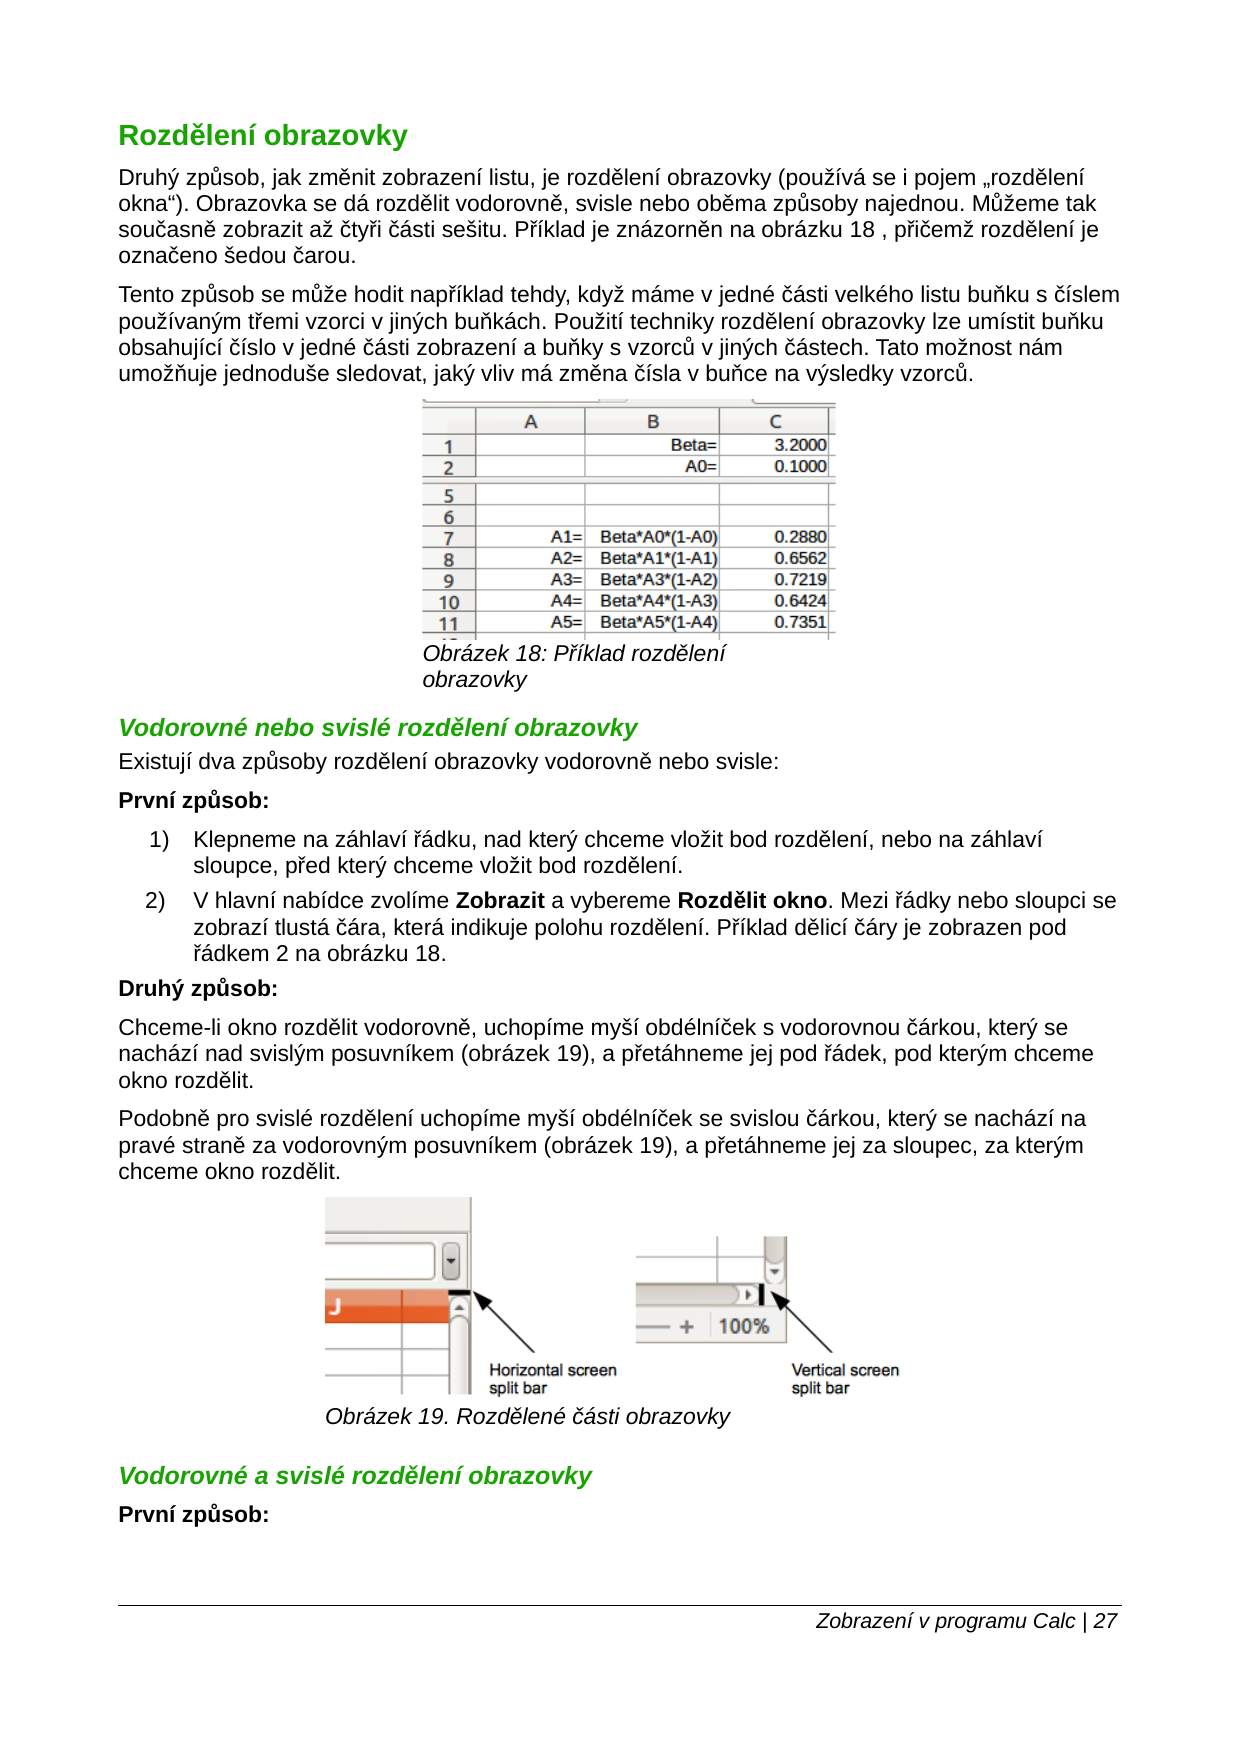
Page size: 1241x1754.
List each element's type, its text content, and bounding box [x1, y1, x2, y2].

text Druhý způsob: [118, 975, 1122, 1001]
text První způsob: [118, 787, 1122, 813]
subtitle Rozdělení obrazovky [118, 118, 1122, 152]
text Obrázek 18: Příklad rozdělení obrazovky [422, 640, 836, 692]
picture [325, 1197, 916, 1404]
picture [422, 399, 836, 640]
list V hlavní nabídce zvolíme Zobrazit a vybereme Rozdělit okno. Mezi řádky nebo sloupci se zobrazí tlustá čára, která indikuje polohu rozdělení. Příklad dělicí čáry je zobrazen pod řádkem 2 na obrázku 18. [165, 887, 1122, 966]
subtitle Vodorovné a svislé rozdělení obrazovky [118, 1461, 1122, 1489]
text První způsob: [118, 1501, 1122, 1527]
text Druhý způsob, jak změnit zobrazení listu, je rozdělení obrazovky (používá se i pojem „rozdělení okna“). Obrazovka se dá rozdělit vodorovně, svisle nebo oběma způsoby najednou. Můžeme tak současně zobrazit až čtyři části sešitu. Příklad je znázorněn na obrázku 18 , přičemž rozdělení je označeno šedou čarou. [118, 163, 1122, 269]
text Existují dva způsoby rozdělení obrazovky vodorovně nebo svisle: [118, 748, 1122, 774]
text Podobně pro svislé rozdělení uchopíme myší obdélníček se svislou čárkou, který se nachází na pravé straně za vodorovným posuvníkem (obrázek 19), a přetáhneme jej za sloupec, za kterým chceme okno rozdělit. [118, 1105, 1122, 1184]
text Chceme-li okno rozdělit vodorovně, uchopíme myší obdélníček s vodorovnou čárkou, který se nachází nad svislým posuvníkem (obrázek 19), a přetáhneme jej pod řádek, pod kterým chceme okno rozdělit. [118, 1014, 1122, 1093]
text Obrázek 19. Rozdělené části obrazovky [325, 1404, 915, 1429]
subtitle Vodorovné nebo svislé rozdělení obrazovky [118, 713, 1122, 742]
text Tento způsob se může hodit například tehdy, když máme v jedné části velkého listu buňku s číslem používaným třemi vzorci v jiných buňkách. Použití techniky rozdělení obrazovky lze umístit buňku obsahující číslo v jedné části zobrazení a buňky s vzorců v jiných částech. Tato možnost nám umožňuje jednoduše sledovat, jaký vliv má změna čísla v buňce na výsledky vzorců. [118, 281, 1122, 387]
list Klepneme na záhlaví řádku, nad který chceme vložit bod rozdělení, nebo na záhlaví sloupce, před který chceme vložit bod rozdělení. [169, 826, 1122, 878]
